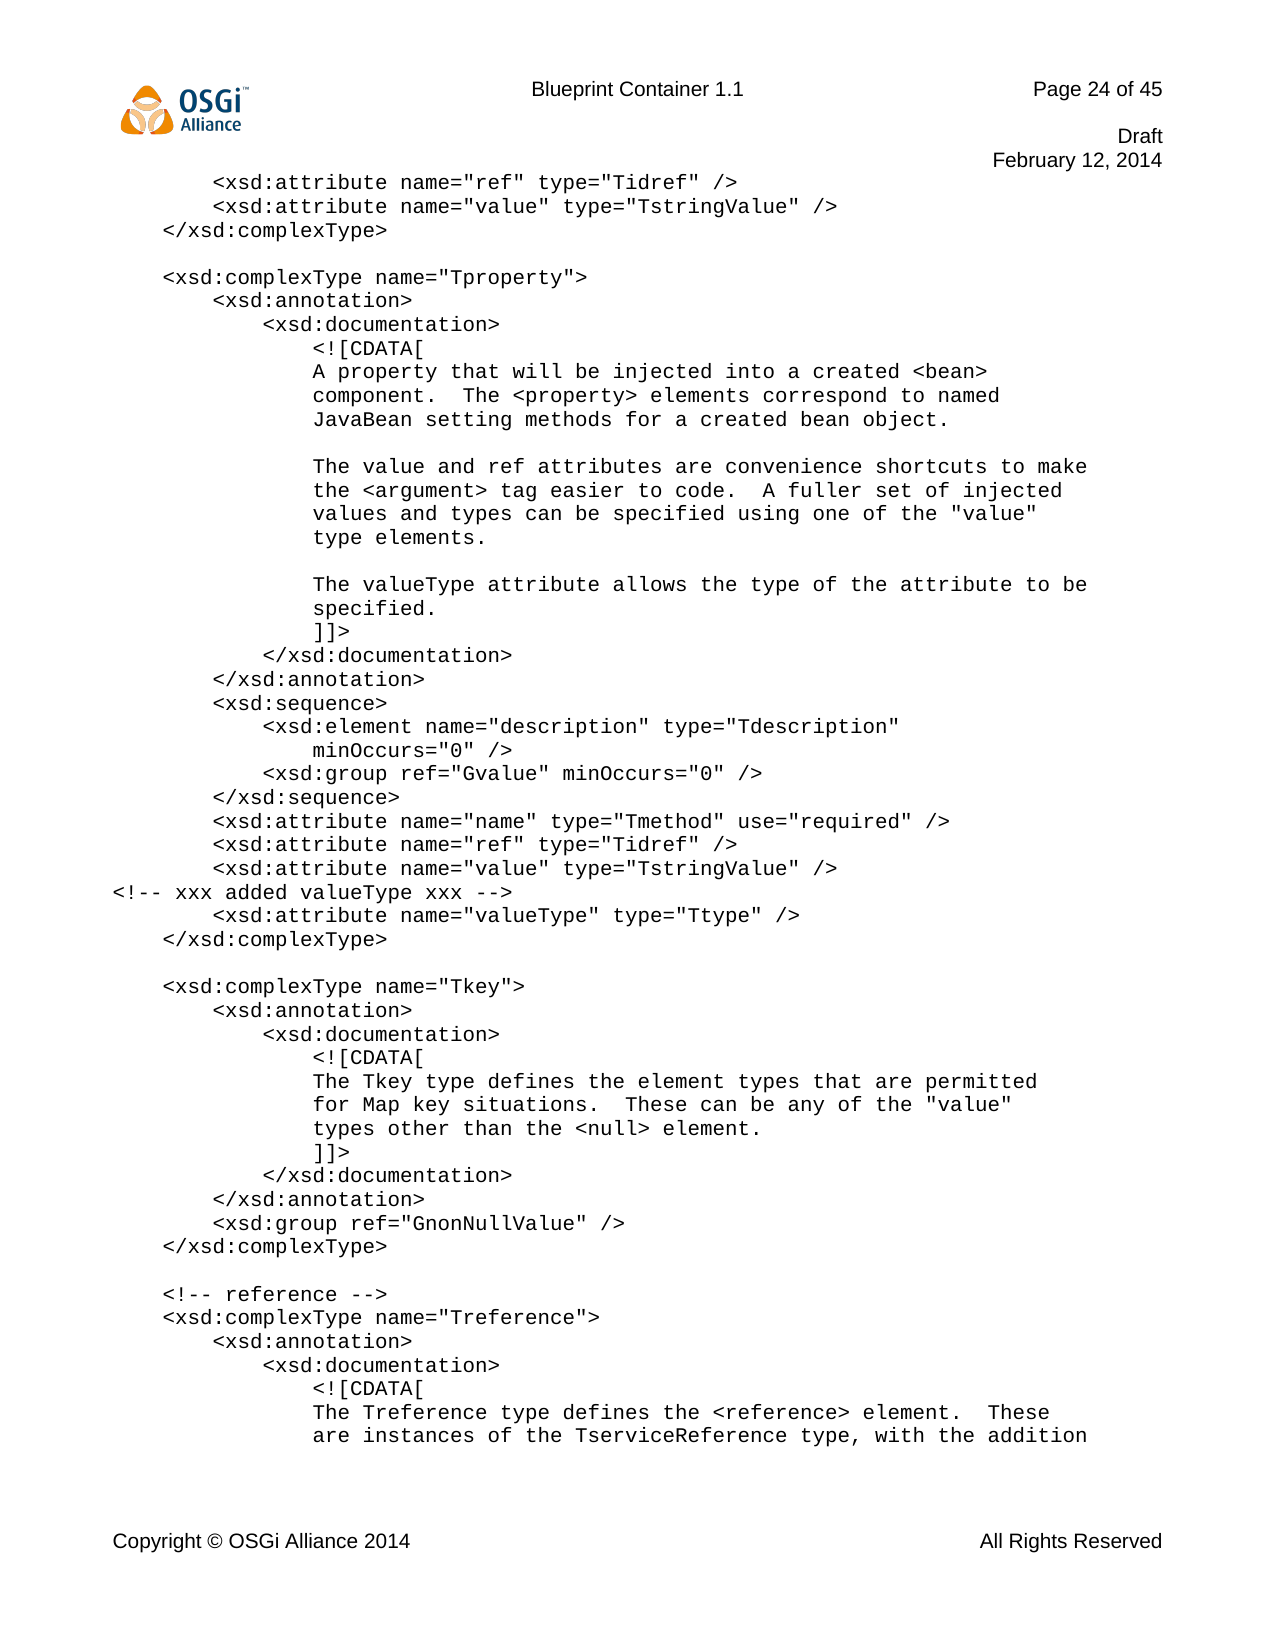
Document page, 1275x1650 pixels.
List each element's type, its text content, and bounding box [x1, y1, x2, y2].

picture [113, 78, 257, 142]
text <xsd:attribute name="ref" type="Tidref" /> <xsd:attribute name="value" type="TstringValue" /> </xsd:complexType> <xsd:complexType name="Tproperty"> <xsd:annotation> <xsd:documentation> <![CDATA[ A property that will be injected into a created <bean> component. The <property> elements correspond to named JavaBean setting methods for a created bean object. The value and ref attributes are convenience shortcuts to make the <argument> tag easier to code. A fuller set of injected values and types can be specified using one of the "value" type elements. The valueType attribute allows the type of the attribute to be specified. ]]> </xsd:documentation> </xsd:annotation> <xsd:sequence> <xsd:element name="description" type="Tdescription" minOccurs="0" /> <xsd:group ref="Gvalue" minOccurs="0" /> </xsd:sequence> <xsd:attribute name="name" type="Tmethod" use="required" /> <xsd:attribute name="ref" type="Tidref" /> <xsd:attribute name="value" type="TstringValue" /> <!-- xxx added valueType xxx --> <xsd:attribute name="valueType" type="Ttype" /> </xsd:complexType> <xsd:complexType name="Tkey"> <xsd:annotation> <xsd:documentation> <![CDATA[ The Tkey type defines the element types that are permitted for Map key situations. These can be any of the "value" types other than the <null> element. ]]> </xsd:documentation> </xsd:annotation> <xsd:group ref="GnonNullValue" /> </xsd:complexType> <!-- reference --> <xsd:complexType name="Treference"> <xsd:annotation> <xsd:documentation> <![CDATA[ The Treference type defines the <reference> element. These are instances of the TserviceReference type, with the addition [112, 172, 1162, 1449]
